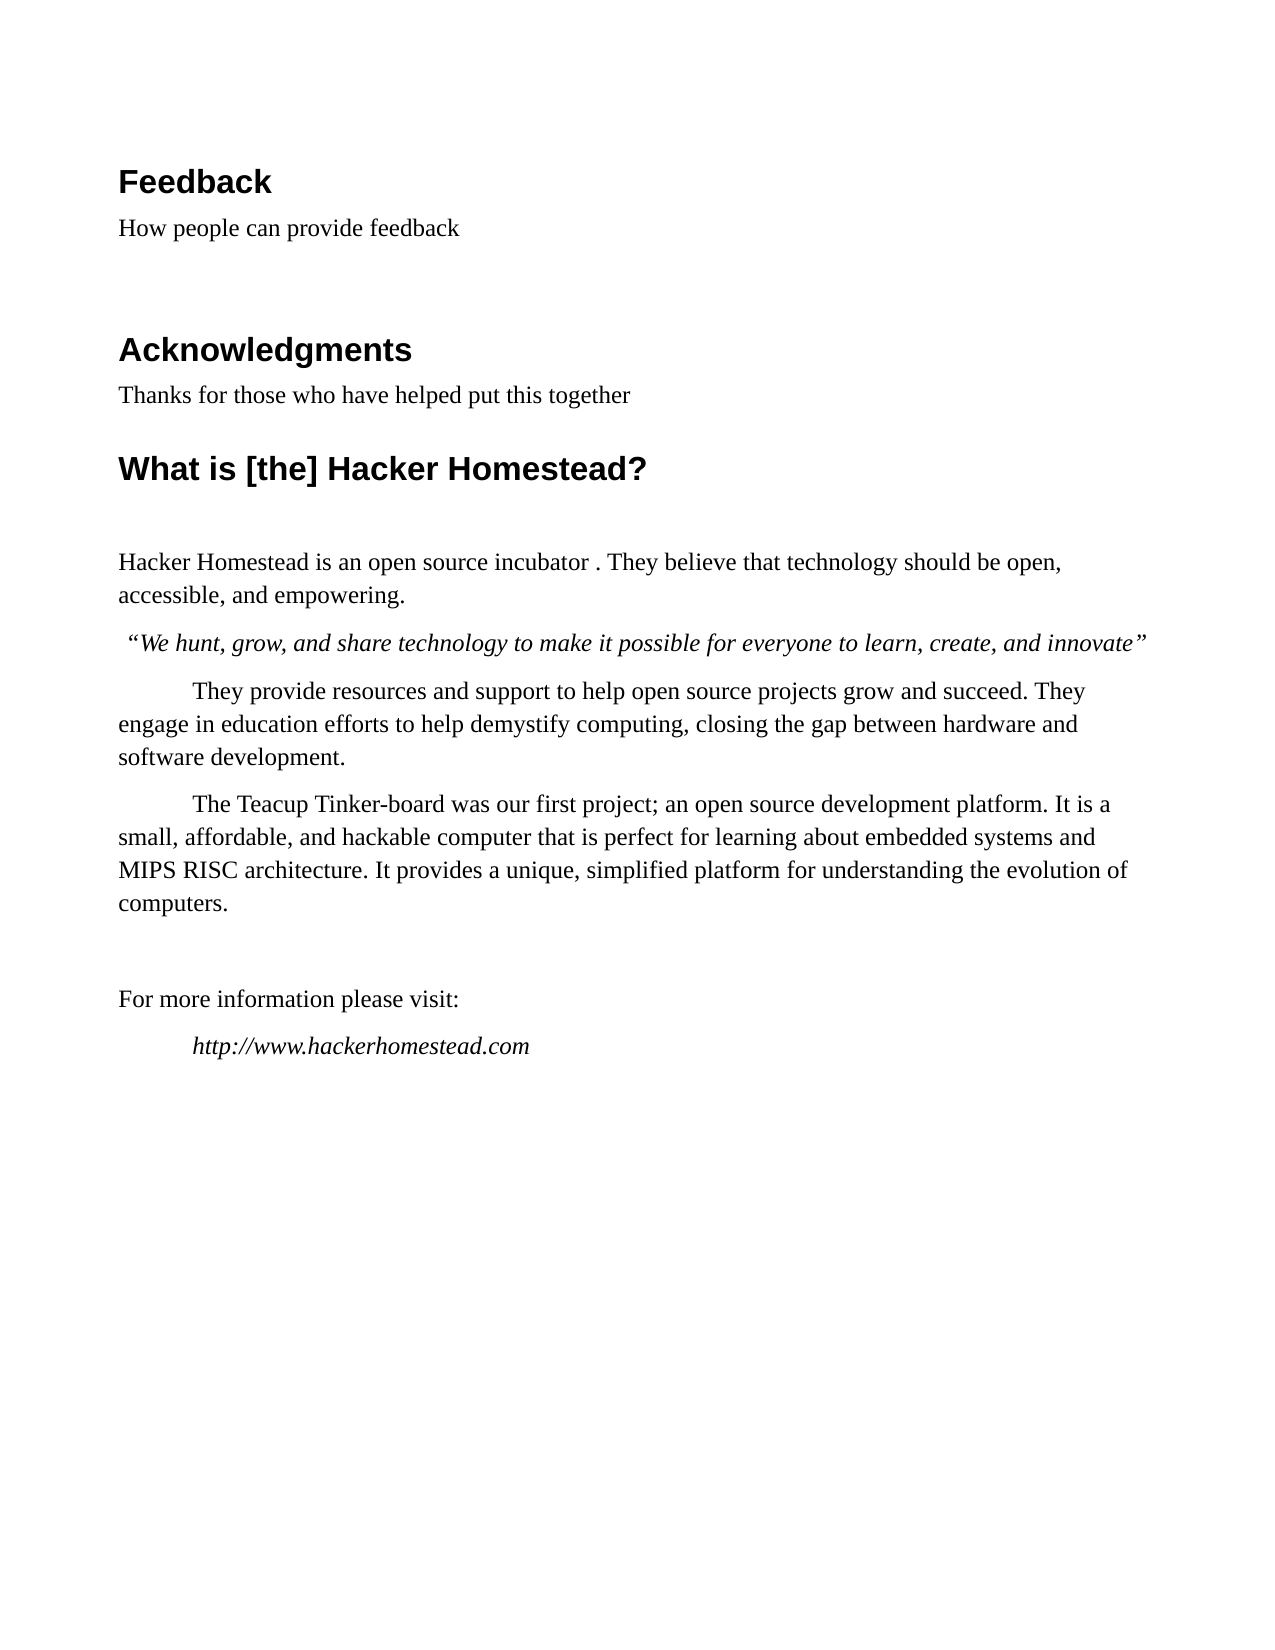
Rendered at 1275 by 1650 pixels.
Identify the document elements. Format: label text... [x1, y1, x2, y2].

text The Teacup Tinker-board was our first project; an open source development platform. It is a small, affordable, and hackable computer that is perfect for learning about embedded systems and MIPS RISC architecture. It provides a unique, simplified platform for understanding the evolution of computers. [118, 789, 1157, 917]
text Hacker Homestead is an open source incubator . They believe that technology should be open, accessible, and empowering. [118, 547, 1157, 609]
subtitle What is [the] Hacker Homestead? [118, 449, 1157, 487]
subtitle Feedback [118, 163, 1157, 201]
text For more information please visit: [118, 984, 1157, 1012]
text http://www.hackerhomestead.com [118, 1031, 1157, 1060]
text Thanks for those who have helped put this together [118, 381, 1157, 409]
text “We hunt, grow, and share technology to make it possible for everyone to learn, create, and innovate” [118, 628, 1157, 657]
subtitle Acknowledgments [118, 329, 1157, 368]
text They provide resources and support to help open source projects grow and succeed. They engage in education efforts to help demystify computing, closing the gap between hardware and software development. [118, 676, 1157, 771]
text How people can provide feedback [118, 213, 1157, 242]
